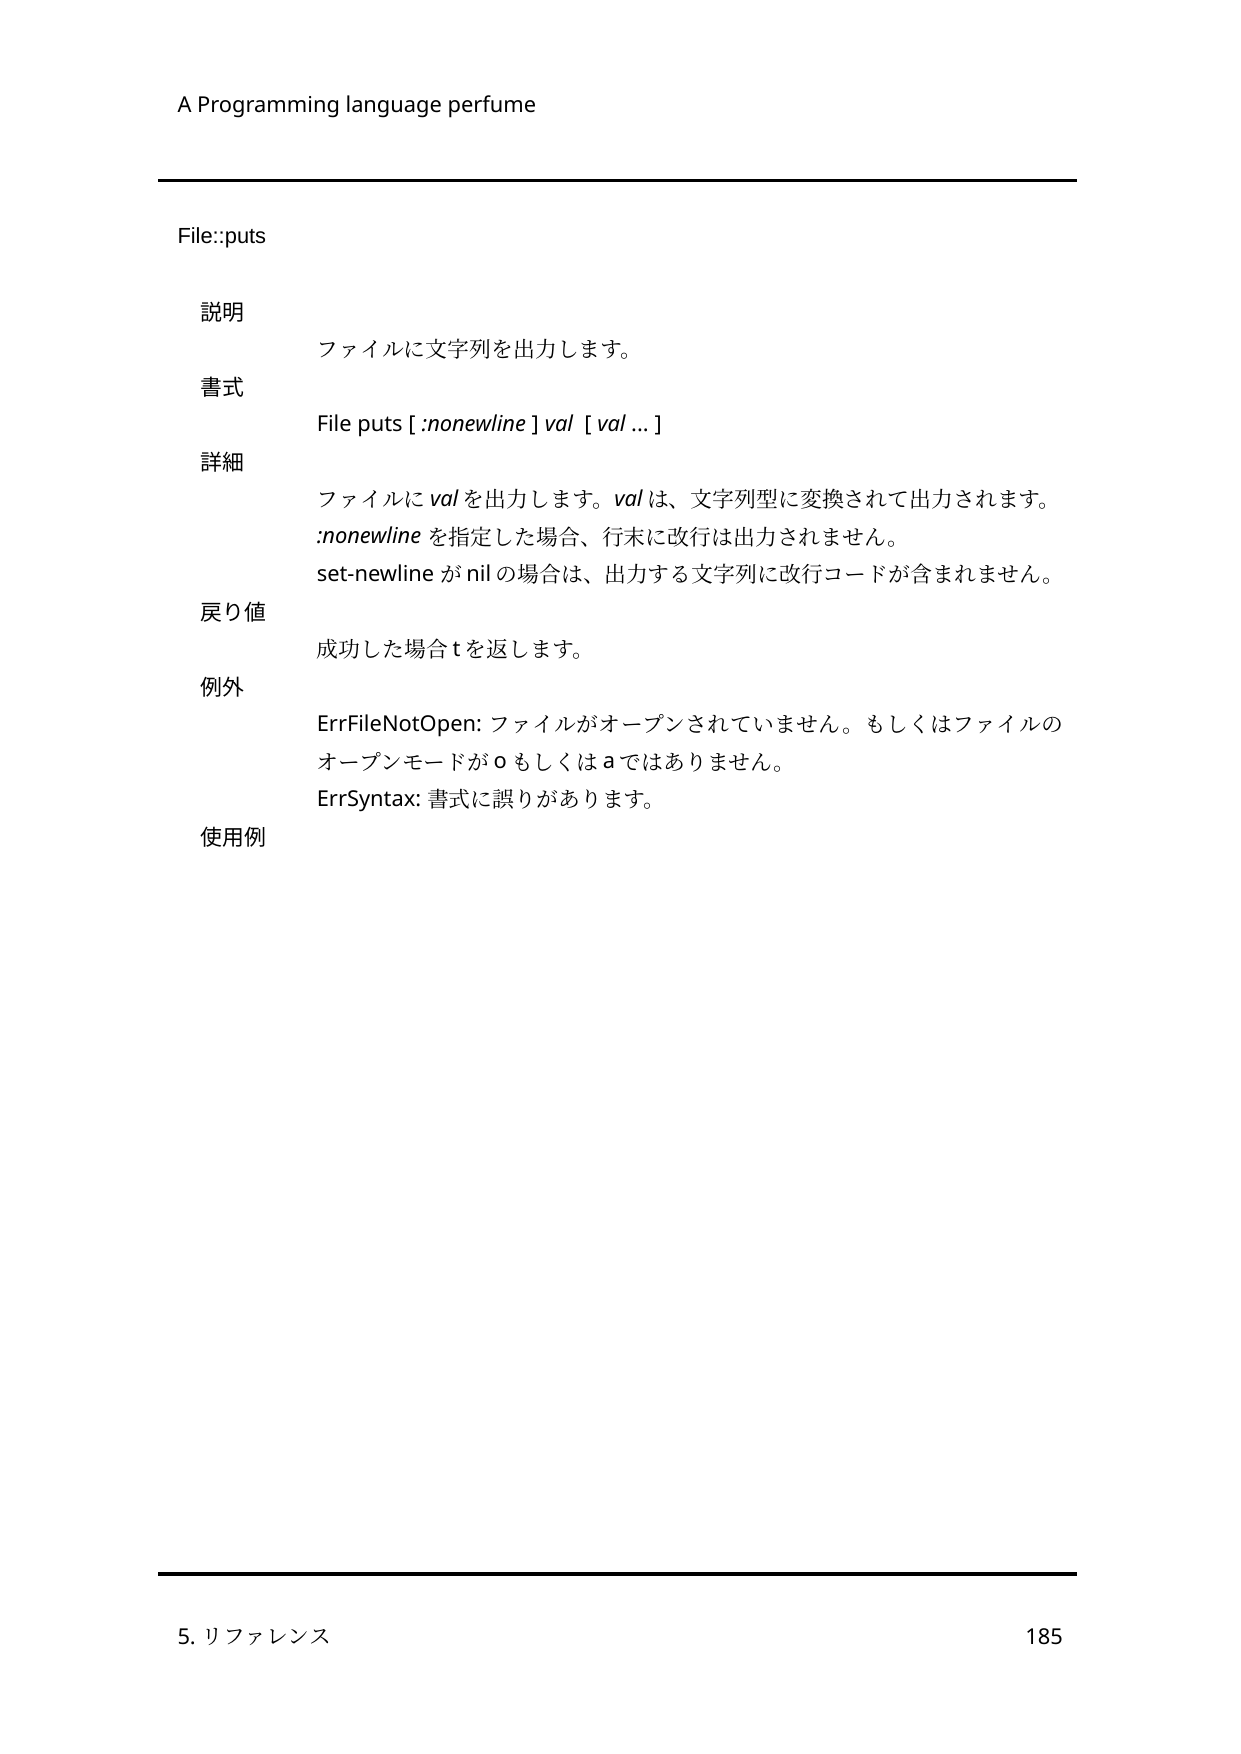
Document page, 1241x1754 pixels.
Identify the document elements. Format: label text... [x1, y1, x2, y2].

table_header 説明 [200, 292, 317, 367]
table_cell 書式 [200, 367, 317, 442]
subtitle File::puts [177, 217, 1063, 254]
table_cell 例外 [200, 667, 317, 817]
table_header ファイルに文字列を出力します。 [317, 292, 1063, 367]
table_cell File puts [ :nonewline ] val [ val ... ] [317, 367, 1063, 442]
table_cell 使用例 [200, 817, 317, 892]
table_cell ErrFileNotOpen: ファイルがオープンされていません。もしくはファイルのオープンモードがoもしくはaではありません。 ErrSyntax: 書式に誤りがあります。 [317, 667, 1063, 817]
table_cell [317, 817, 1063, 892]
table_cell ファイルにvalを出力します。valは、文字列型に変換されて出力されます。 :nonewline を指定した場合、行末に改行は出力されません。 set-newline がnilの場合は、出力する文字列に改行コードが含まれません。 [317, 442, 1063, 592]
table_cell 詳細 [200, 442, 317, 592]
table_cell 戻り値 [200, 592, 317, 667]
table_cell 成功した場合tを返します。 [317, 592, 1063, 667]
